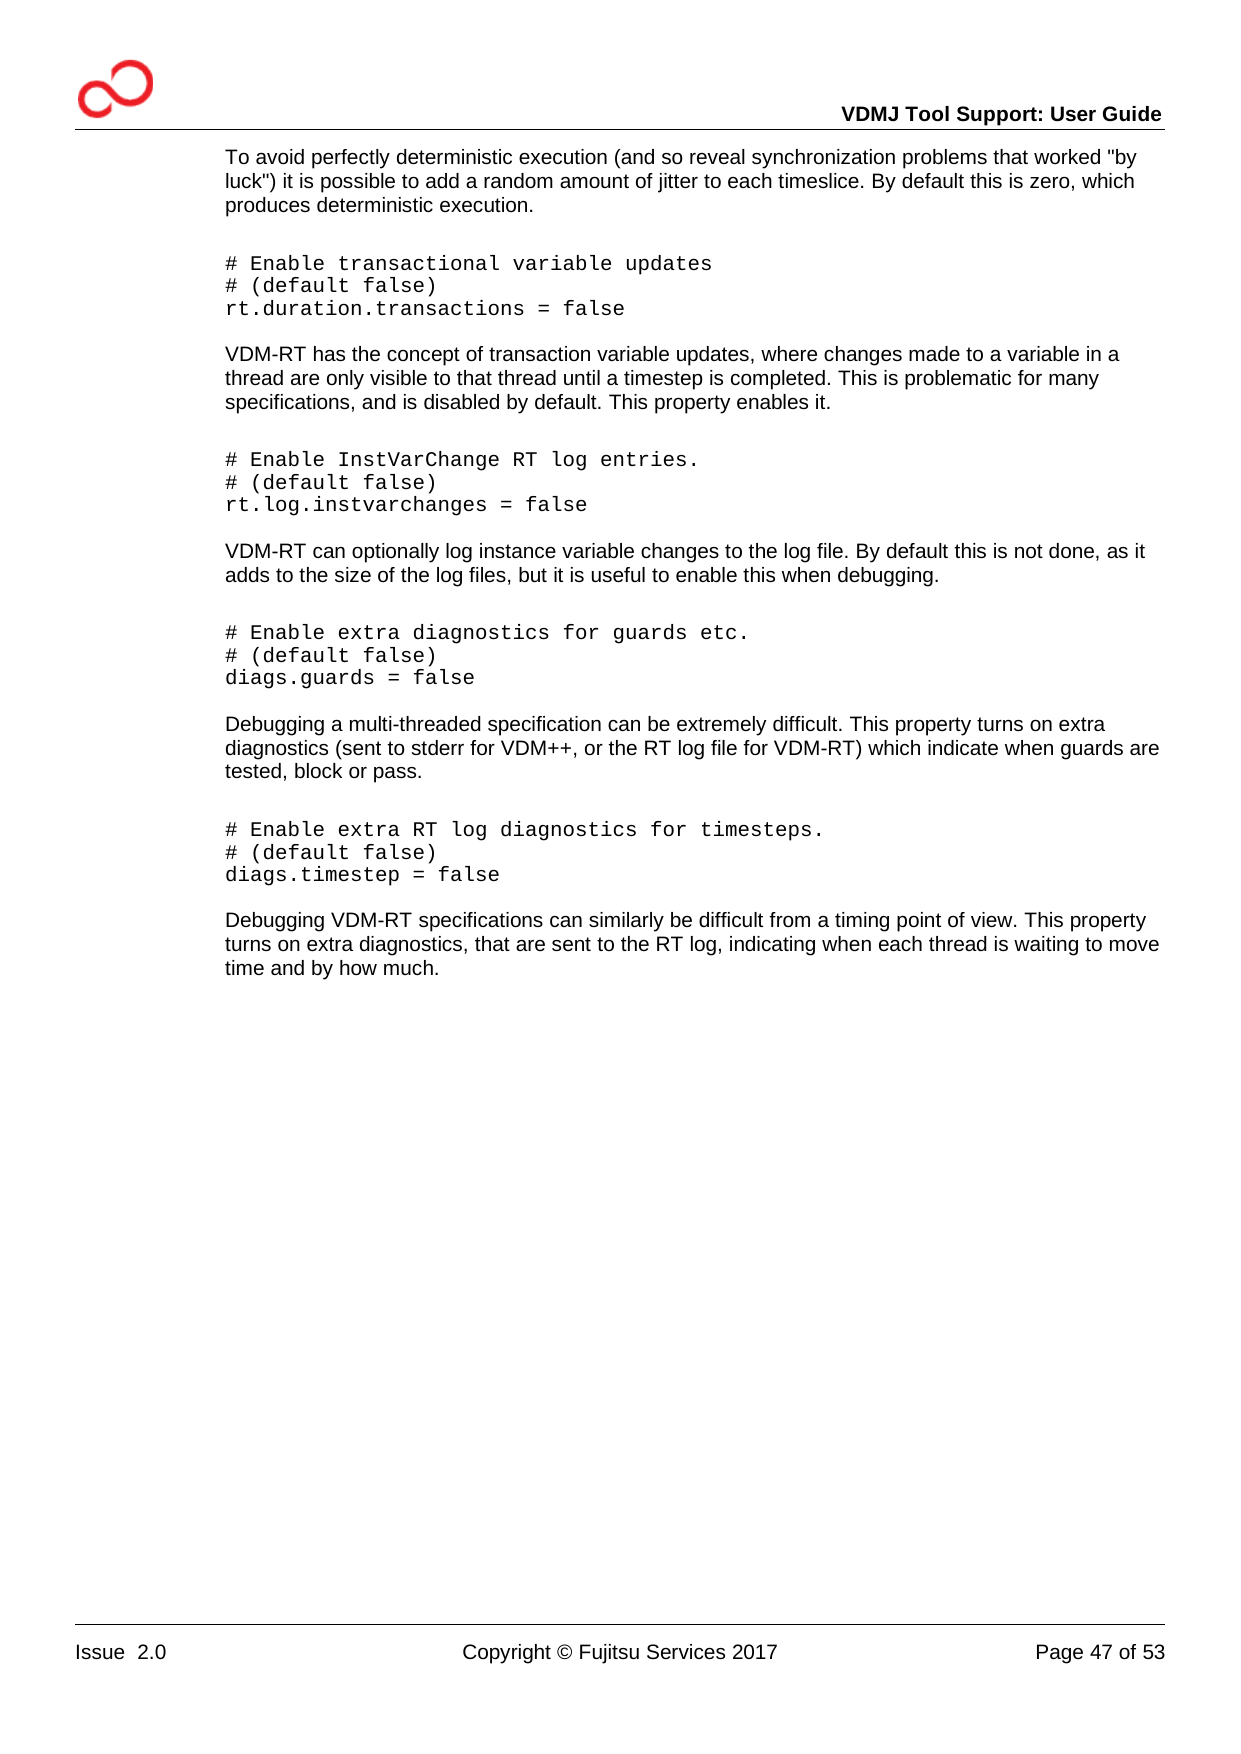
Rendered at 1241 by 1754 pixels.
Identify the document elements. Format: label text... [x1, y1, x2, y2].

text diags.guards = false [225, 667, 1165, 689]
text # (default false) [225, 471, 1165, 494]
text # (default false) [225, 274, 1165, 297]
text # Enable transactional variable updates [225, 252, 1165, 274]
text Debugging VDM-RT specifications can similarly be difficult from a timing point of view. This property turns on extra diagnostics, that are sent to the RT log, indicating when each thread is waiting to move time and by how much. [225, 909, 1165, 981]
text diags.timestep = false [225, 864, 1165, 886]
text rt.duration.transactions = false [225, 297, 1165, 319]
picture [78, 52, 153, 128]
text # (default false) [225, 841, 1165, 864]
text # Enable extra RT log diagnostics for timesteps. [225, 819, 1165, 841]
text To avoid perfectly deterministic execution (and so reveal synchronization problems that worked "by luck") it is possible to add a random amount of jitter to each timeslice. By default this is zero, which produces deterministic execution. [225, 145, 1165, 217]
text # (default false) [225, 644, 1165, 667]
text Debugging a multi-threaded specification can be extremely difficult. This property turns on extra diagnostics (sent to stderr for VDM++, or the RT log file for VDM-RT) which indicate when guards are tested, block or pass. [225, 712, 1165, 784]
text # Enable InstVarChange RT log entries. [225, 449, 1165, 471]
text VDM-RT has the concept of transaction variable updates, where changes made to a variable in a thread are only visible to that thread until a timestep is completed. This is problematic for many specifications, and is disabled by default. This property enables it. [225, 342, 1165, 414]
text # Enable extra diagnostics for guards etc. [225, 622, 1165, 644]
text rt.log.instvarchanges = false [225, 494, 1165, 516]
text VDM-RT can optionally log instance variable changes to the log file. By default this is not done, as it adds to the size of the log files, but it is useful to enable this when debugging. [225, 539, 1165, 587]
